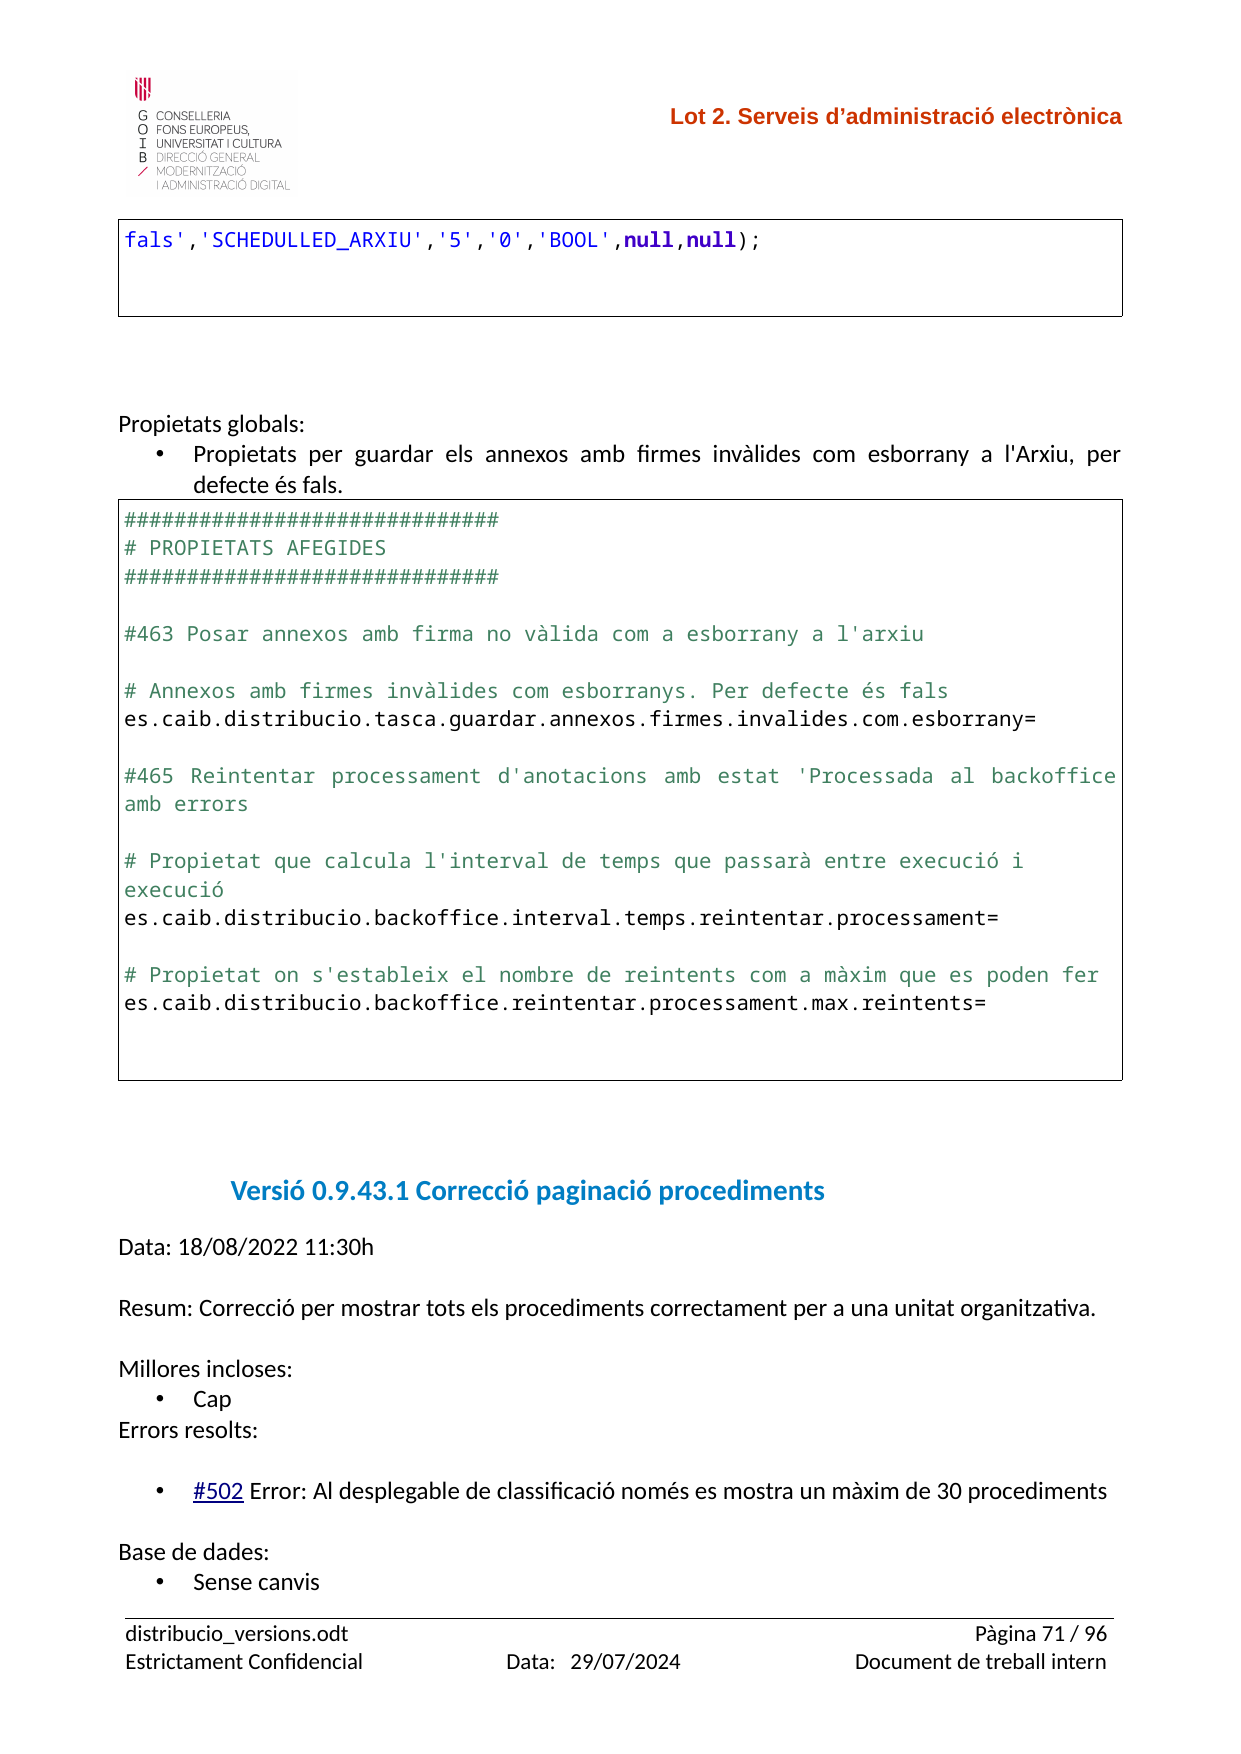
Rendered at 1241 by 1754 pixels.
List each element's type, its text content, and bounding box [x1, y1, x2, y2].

text Errors resolts: [118, 1414, 1122, 1444]
table_header fals','SCHEDULLED_ARXIU','5','0','BOOL',null,null); [119, 220, 1122, 316]
list Cap [156, 1383, 1122, 1414]
subtitle Versió 0.9.43.1 Correcció paginació procediments [153, 1172, 1122, 1207]
text Resum: Correcció per mostrar tots els procediments correctament per a una unitat organitzativa. [118, 1292, 1122, 1322]
list Propietats per guardar els annexos amb firmes invàlides com esborrany a l'Arxiu, per defecte és fals. [156, 438, 1122, 499]
picture [126, 70, 299, 197]
list Sense canvis [156, 1567, 1122, 1597]
table_header ############################## # PROPIETATS AFEGIDES ############################## #463 Posar annexos amb firma no vàlida com a esborrany a l'arxiu # Annexos amb firmes invàlides com esborranys. Per defecte és fals es.caib.distribucio.tasca.guardar.annexos.firmes.invalides.com.esborrany= #465 Reintentar processament d'anotacions amb estat 'Processada al backoffice amb errors # Propietat que calcula l'interval de temps que passarà entre execució i execució es.caib.distribucio.backoffice.interval.temps.reintentar.processament= # Propietat on s'estableix el nombre de reintents com a màxim que es poden fer es.caib.distribucio.backoffice.reintentar.processament.max.reintents= [119, 500, 1122, 1079]
list #502 Error: Al desplegable de classificació només es mostra un màxim de 30 procediments [156, 1475, 1122, 1506]
text Propietats globals: [118, 408, 1122, 438]
text Millores incloses: [118, 1353, 1122, 1383]
text Base de dades: [118, 1536, 1122, 1567]
text Data: 18/08/2022 11:30h [118, 1231, 1122, 1261]
